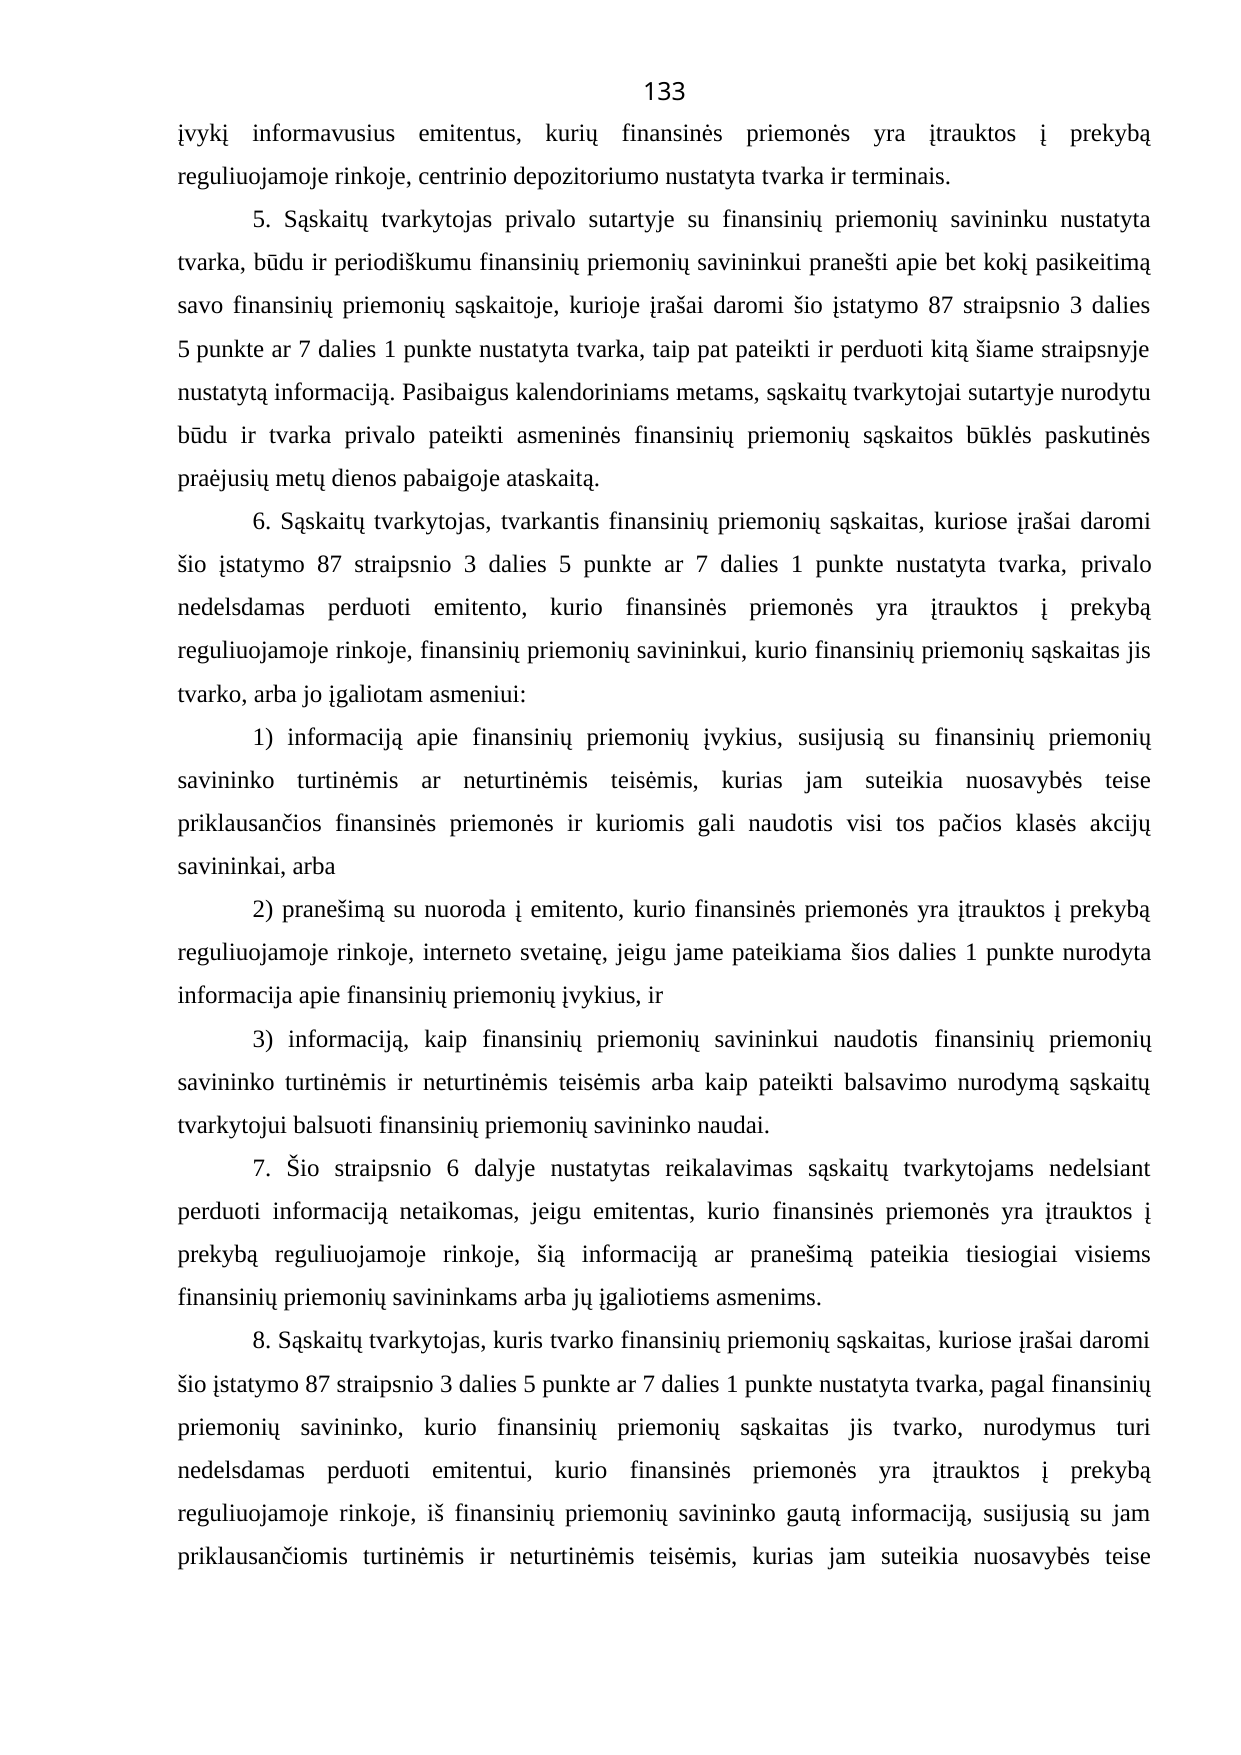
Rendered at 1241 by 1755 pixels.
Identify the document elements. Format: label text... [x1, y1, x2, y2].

text 7. Šio straipsnio 6 dalyje nustatytas reikalavimas sąskaitų tvarkytojams nedelsiant perduoti informaciją netaikomas, jeigu emitentas, kurio finansinės priemonės yra įtrauktos į prekybą reguliuojamoje rinkoje, šią informaciją ar pranešimą pateikia tiesiogiai visiems finansinių priemonių savininkams arba jų įgaliotiems asmenims. [177, 1153, 1152, 1311]
text 8. Sąskaitų tvarkytojas, kuris tvarko finansinių priemonių sąskaitas, kuriose įrašai daromi šio įstatymo 87 straipsnio 3 dalies 5 punkte ar 7 dalies 1 punkte nustatyta tvarka, pagal finansinių priemonių savininko, kurio finansinių priemonių sąskaitas jis tvarko, nurodymus turi nedelsdamas perduoti emitentui, kurio finansinės priemonės yra įtrauktos į prekybą reguliuojamoje rinkoje, iš finansinių priemonių savininko gautą informaciją, susijusią su jam priklausančiomis turtinėmis ir neturtinėmis teisėmis, kurias jam suteikia nuosavybės teise [177, 1326, 1152, 1570]
text 3) informaciją, kaip finansinių priemonių savininkui naudotis finansinių priemonių savininko turtinėmis ir neturtinėmis teisėmis arba kaip pateikti balsavimo nurodymą sąskaitų tvarkytojui balsuoti finansinių priemonių savininko naudai. [177, 1024, 1152, 1139]
text 1) informaciją apie finansinių priemonių įvykius, susijusią su finansinių priemonių savininko turtinėmis ar neturtinėmis teisėmis, kurias jam suteikia nuosavybės teise priklausančios finansinės priemonės ir kuriomis gali naudotis visi tos pačios klasės akcijų savininkai, arba [177, 722, 1152, 880]
text 2) pranešimą su nuoroda į emitento, kurio finansinės priemonės yra įtrauktos į prekybą reguliuojamoje rinkoje, interneto svetainę, jeigu jame pateikiama šios dalies 1 punkte nurodyta informacija apie finansinių priemonių įvykius, ir [177, 894, 1152, 1009]
text 6. Sąskaitų tvarkytojas, tvarkantis finansinių priemonių sąskaitas, kuriose įrašai daromi šio įstatymo 87 straipsnio 3 dalies 5 punkte ar 7 dalies 1 punkte nustatyta tvarka, privalo nedelsdamas perduoti emitento, kurio finansinės priemonės yra įtrauktos į prekybą reguliuojamoje rinkoje, finansinių priemonių savininkui, kurio finansinių priemonių sąskaitas jis tvarko, arba jo įgaliotam asmeniui: [177, 506, 1152, 707]
text 5. Sąskaitų tvarkytojas privalo sutartyje su finansinių priemonių savininku nustatyta tvarka, būdu ir periodiškumu finansinių priemonių savininkui pranešti apie bet kokį pasikeitimą savo finansinių priemonių sąskaitoje, kurioje įrašai daromi šio įstatymo 87 straipsnio 3 dalies 5 punkte ar 7 dalies 1 punkte nustatyta tvarka, taip pat pateikti ir perduoti kitą šiame straipsnyje nustatytą informaciją. Pasibaigus kalendoriniams metams, sąskaitų tvarkytojai sutartyje nurodytu būdu ir tvarka privalo pateikti asmeninės finansinių priemonių sąskaitos būklės paskutinės praėjusių metų dienos pabaigoje ataskaitą. [177, 204, 1152, 492]
text įvykį informavusius emitentus, kurių finansinės priemonės yra įtrauktos į prekybą reguliuojamoje rinkoje, centrinio depozitoriumo nustatyta tvarka ir terminais. [177, 118, 1152, 190]
